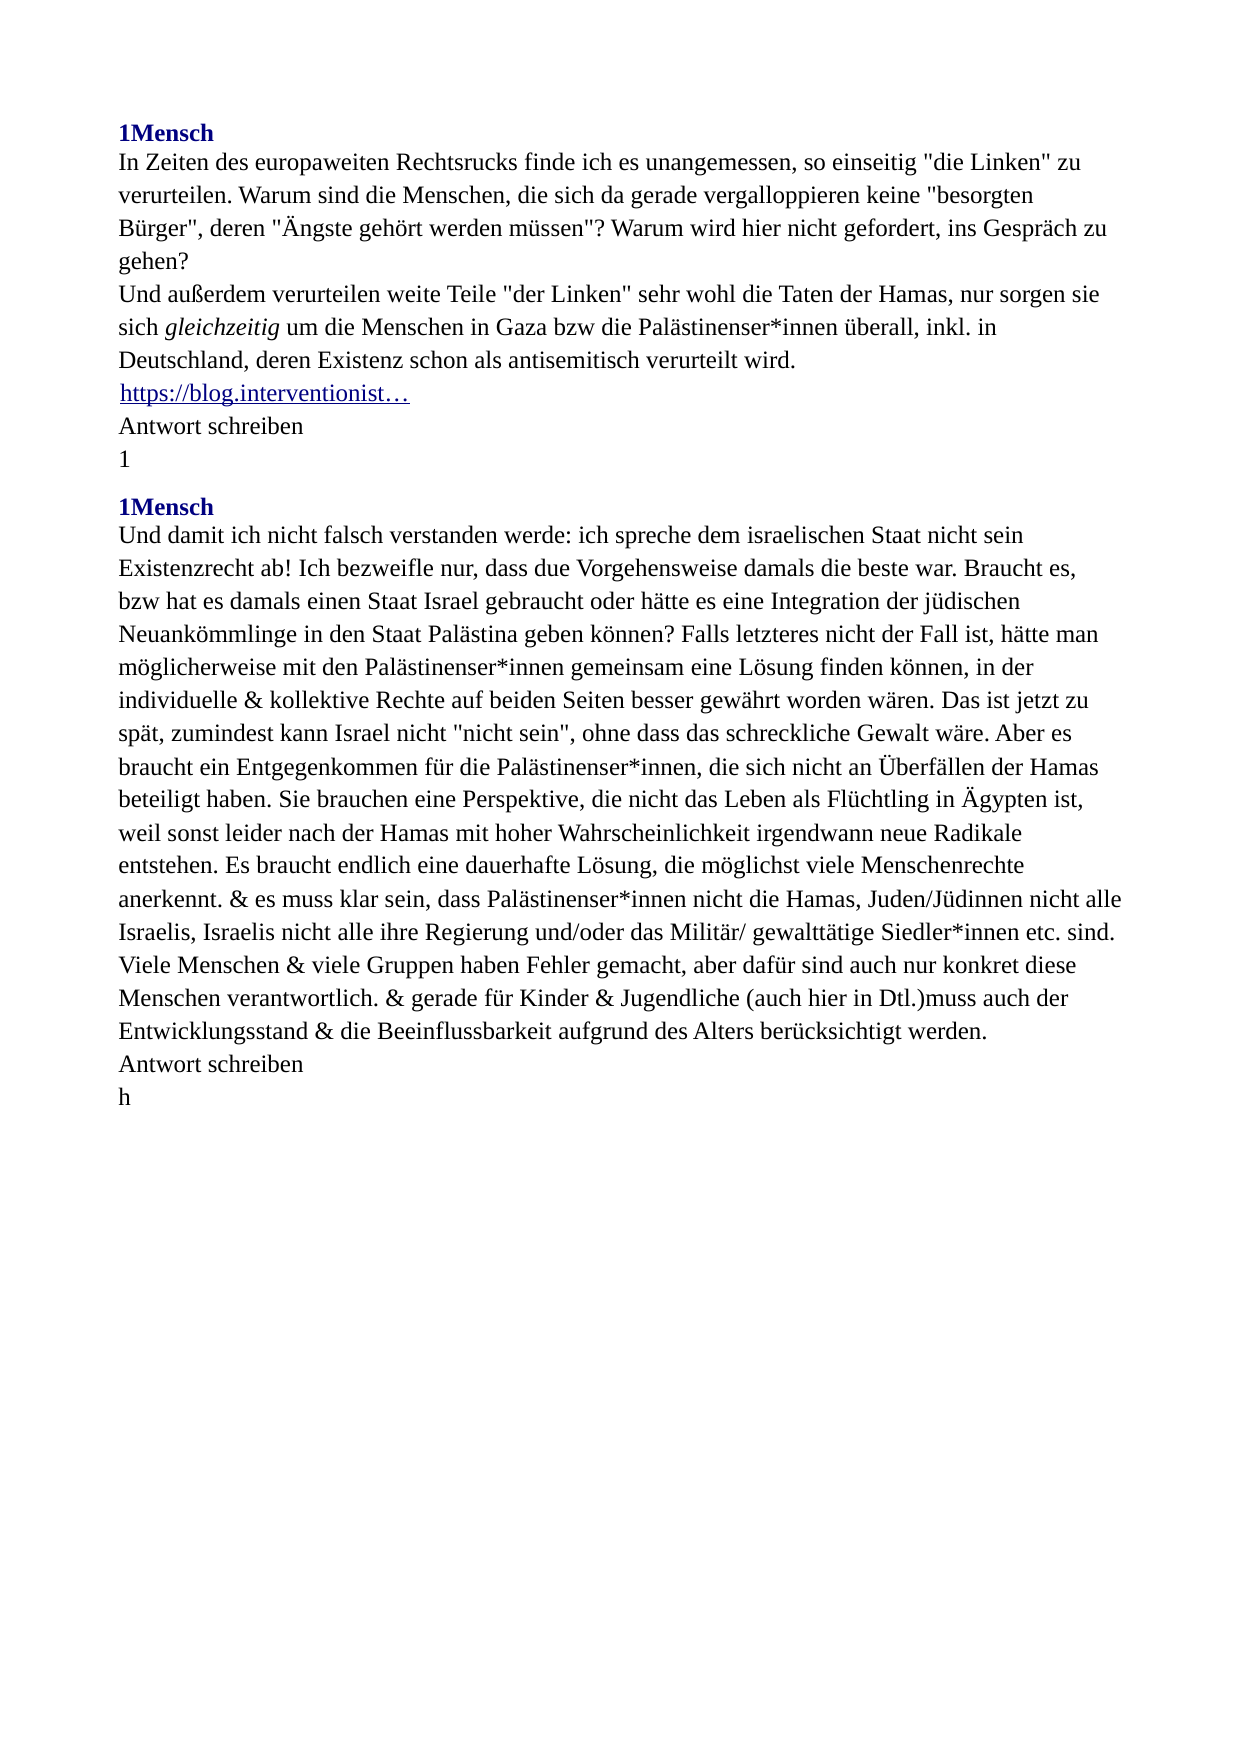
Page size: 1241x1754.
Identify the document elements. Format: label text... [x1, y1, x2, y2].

subtitle 1Mensch [118, 118, 1122, 147]
text Und damit ich nicht falsch verstanden werde: ich spreche dem israelischen Staat nicht sein Existenzrecht ab! Ich bezweifle nur, dass due Vorgehensweise damals die beste war. Braucht es, bzw hat es damals einen Staat Israel gebraucht oder hätte es eine Integration der jüdischen Neuankömmlinge in den Staat Palästina geben können? Falls letzteres nicht der Fall ist, hätte man möglicherweise mit den Palästinenser*innen gemeinsam eine Lösung finden können, in der individuelle & kollektive Rechte auf beiden Seiten besser gewährt worden wären. Das ist jetzt zu spät, zumindest kann Israel nicht "nicht sein", ohne dass das schreckliche Gewalt wäre. Aber es braucht ein Entgegenkommen für die Palästinenser*innen, die sich nicht an Überfällen der Hamas beteiligt haben. Sie brauchen eine Perspektive, die nicht das Leben als Flüchtling in Ägypten ist, weil sonst leider nach der Hamas mit hoher Wahrscheinlichkeit irgendwann neue Radikale entstehen. Es braucht endlich eine dauerhafte Lösung, die möglichst viele Menschenrechte anerkennt. & es muss klar sein, dass Palästinenser*innen nicht die Hamas, Juden/Jüdinnen nicht alle Israelis, Israelis nicht alle ihre Regierung und/oder das Militär/ gewalttätige Siedler*innen etc. sind. Viele Menschen & viele Gruppen haben Fehler gemacht, aber dafür sind auch nur konkret diese Menschen verantwortlich. & gerade für Kinder & Jugendliche (auch hier in Dtl.)muss auch der Entwicklungsstand & die Beeinflussbarkeit aufgrund des Alters berücksichtigt werden. [118, 520, 1122, 1044]
text Und außerdem verurteilen weite Teile "der Linken" sehr wohl die Taten der Hamas, nur sorgen sie sich gleichzeitig um die Menschen in Gaza bzw die Palästinenser*innen überall, inkl. in Deutschland, deren Existenz schon als antisemitisch verurteilt wird. [118, 279, 1122, 374]
text Antwort schreiben [118, 411, 1122, 440]
text Antwort schreiben [118, 1049, 1122, 1077]
subtitle 1Mensch [118, 492, 1122, 520]
text In Zeiten des europaweiten Rechtsrucks finde ich es unangemessen, so einseitig "die Linken" zu verurteilen. Warum sind die Menschen, die sich da gerade vergalloppieren keine "besorgten Bürger", deren "Ängste gehört werden müssen"? Warum wird hier nicht gefordert, ins Gespräch zu gehen? [118, 147, 1122, 275]
text h [118, 1082, 1122, 1111]
text https://blog.interventionist… [118, 378, 1122, 407]
text 1 [118, 444, 1122, 473]
